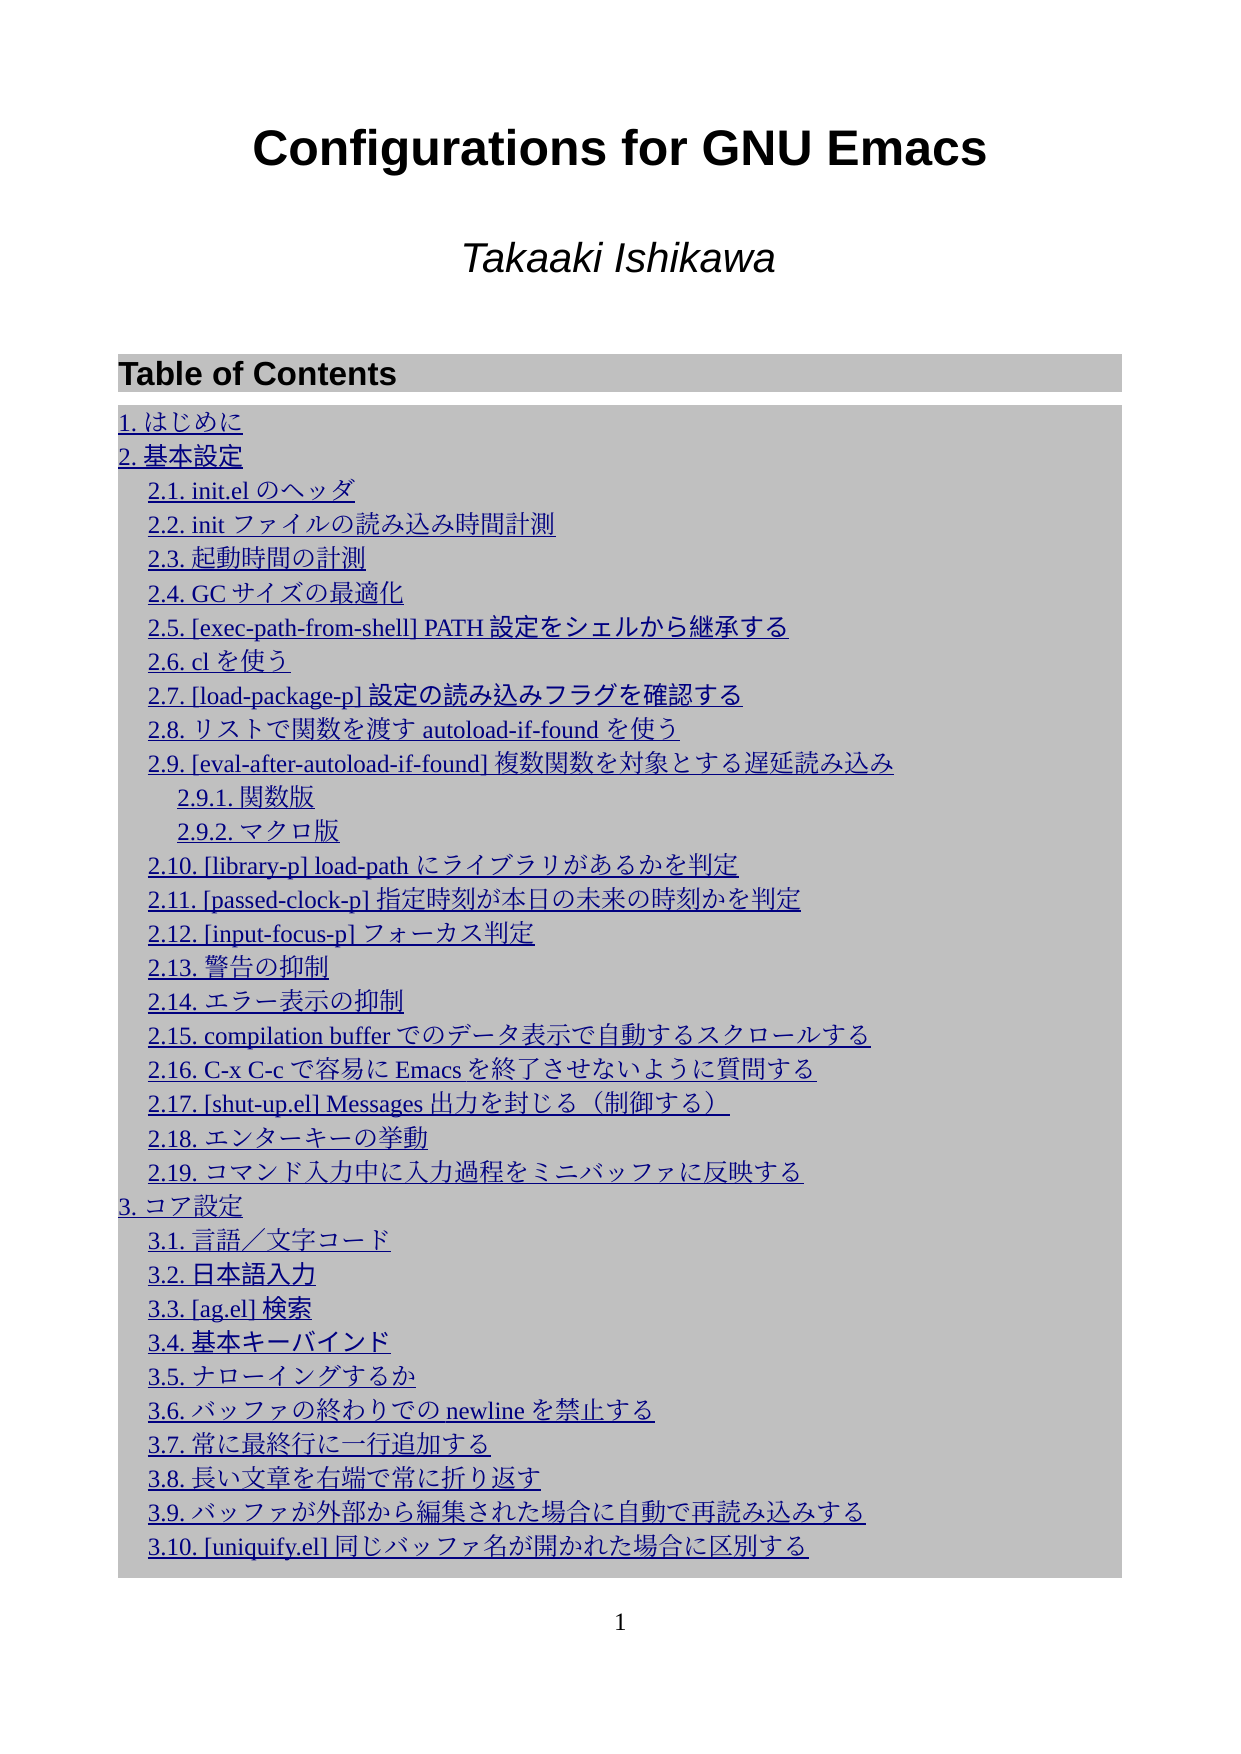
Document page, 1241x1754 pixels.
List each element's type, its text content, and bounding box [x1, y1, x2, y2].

text 3.5. ナローイングするか [148, 1359, 1122, 1393]
text 2.1. init.el のヘッダ [148, 473, 1122, 507]
text 2.14. エラー表示の抑制 [148, 984, 1122, 1018]
text 2.5. [exec-path-from-shell] PATH設定をシェルから継承する [148, 609, 1122, 643]
text 2.19. コマンド入力中に入力過程をミニバッファに反映する [148, 1154, 1122, 1188]
text 3.1. 言語／文字コード [148, 1222, 1122, 1256]
text 2.12. [input-focus-p] フォーカス判定 [148, 916, 1122, 950]
subtitle Table of Contents [118, 354, 1122, 392]
text 2.3. 起動時間の計測 [148, 541, 1122, 575]
text 1. はじめに [118, 405, 1122, 439]
text 3.3. [ag.el] 検索 [148, 1291, 1122, 1324]
text 3.2. 日本語入力 [148, 1256, 1122, 1291]
text 2.16. C-x C-c で容易にEmacsを終了させないように質問する [148, 1052, 1122, 1086]
text 2.11. [passed-clock-p] 指定時刻が本日の未来の時刻かを判定 [148, 882, 1122, 916]
text 3.9. バッファが外部から編集された場合に自動で再読み込みする [148, 1495, 1122, 1529]
text 2. 基本設定 [118, 439, 1122, 473]
text 3.7. 常に最終行に一行追加する [148, 1427, 1122, 1461]
text 3.6. バッファの終わりでのnewlineを禁止する [148, 1393, 1122, 1427]
subtitle Takaaki Ishikawa [118, 233, 1122, 281]
text 3. コア設定 [118, 1188, 1122, 1222]
text 2.2. init ファイルの読み込み時間計測 [148, 507, 1122, 541]
text 2.9. [eval-after-autoload-if-found] 複数関数を対象とする遅延読み込み [148, 746, 1122, 779]
text 2.10. [library-p] load-path にライブラリがあるかを判定 [148, 848, 1122, 882]
title Configurations for GNU Emacs [118, 118, 1122, 176]
text 2.9.1. 関数版 [177, 779, 1122, 814]
text 2.8. リストで関数を渡す autoload-if-found を使う [148, 711, 1122, 746]
text 3.8. 長い文章を右端で常に折り返す [148, 1461, 1122, 1495]
text 3.10. [uniquify.el] 同じバッファ名が開かれた場合に区別する [148, 1529, 1122, 1563]
text 2.13. 警告の抑制 [148, 950, 1122, 984]
text 2.6. cl を使う [148, 643, 1122, 677]
text 2.15. compilation buffer でのデータ表示で自動するスクロールする [148, 1018, 1122, 1052]
text 2.18. エンターキーの挙動 [148, 1120, 1122, 1154]
text 3.4. 基本キーバインド [148, 1324, 1122, 1359]
text 2.4. GCサイズの最適化 [148, 575, 1122, 609]
text 2.17. [shut-up.el] Messages 出力を封じる（制御する） [148, 1086, 1122, 1120]
text 2.7. [load-package-p] 設定の読み込みフラグを確認する [148, 677, 1122, 711]
text 2.9.2. マクロ版 [177, 814, 1122, 848]
